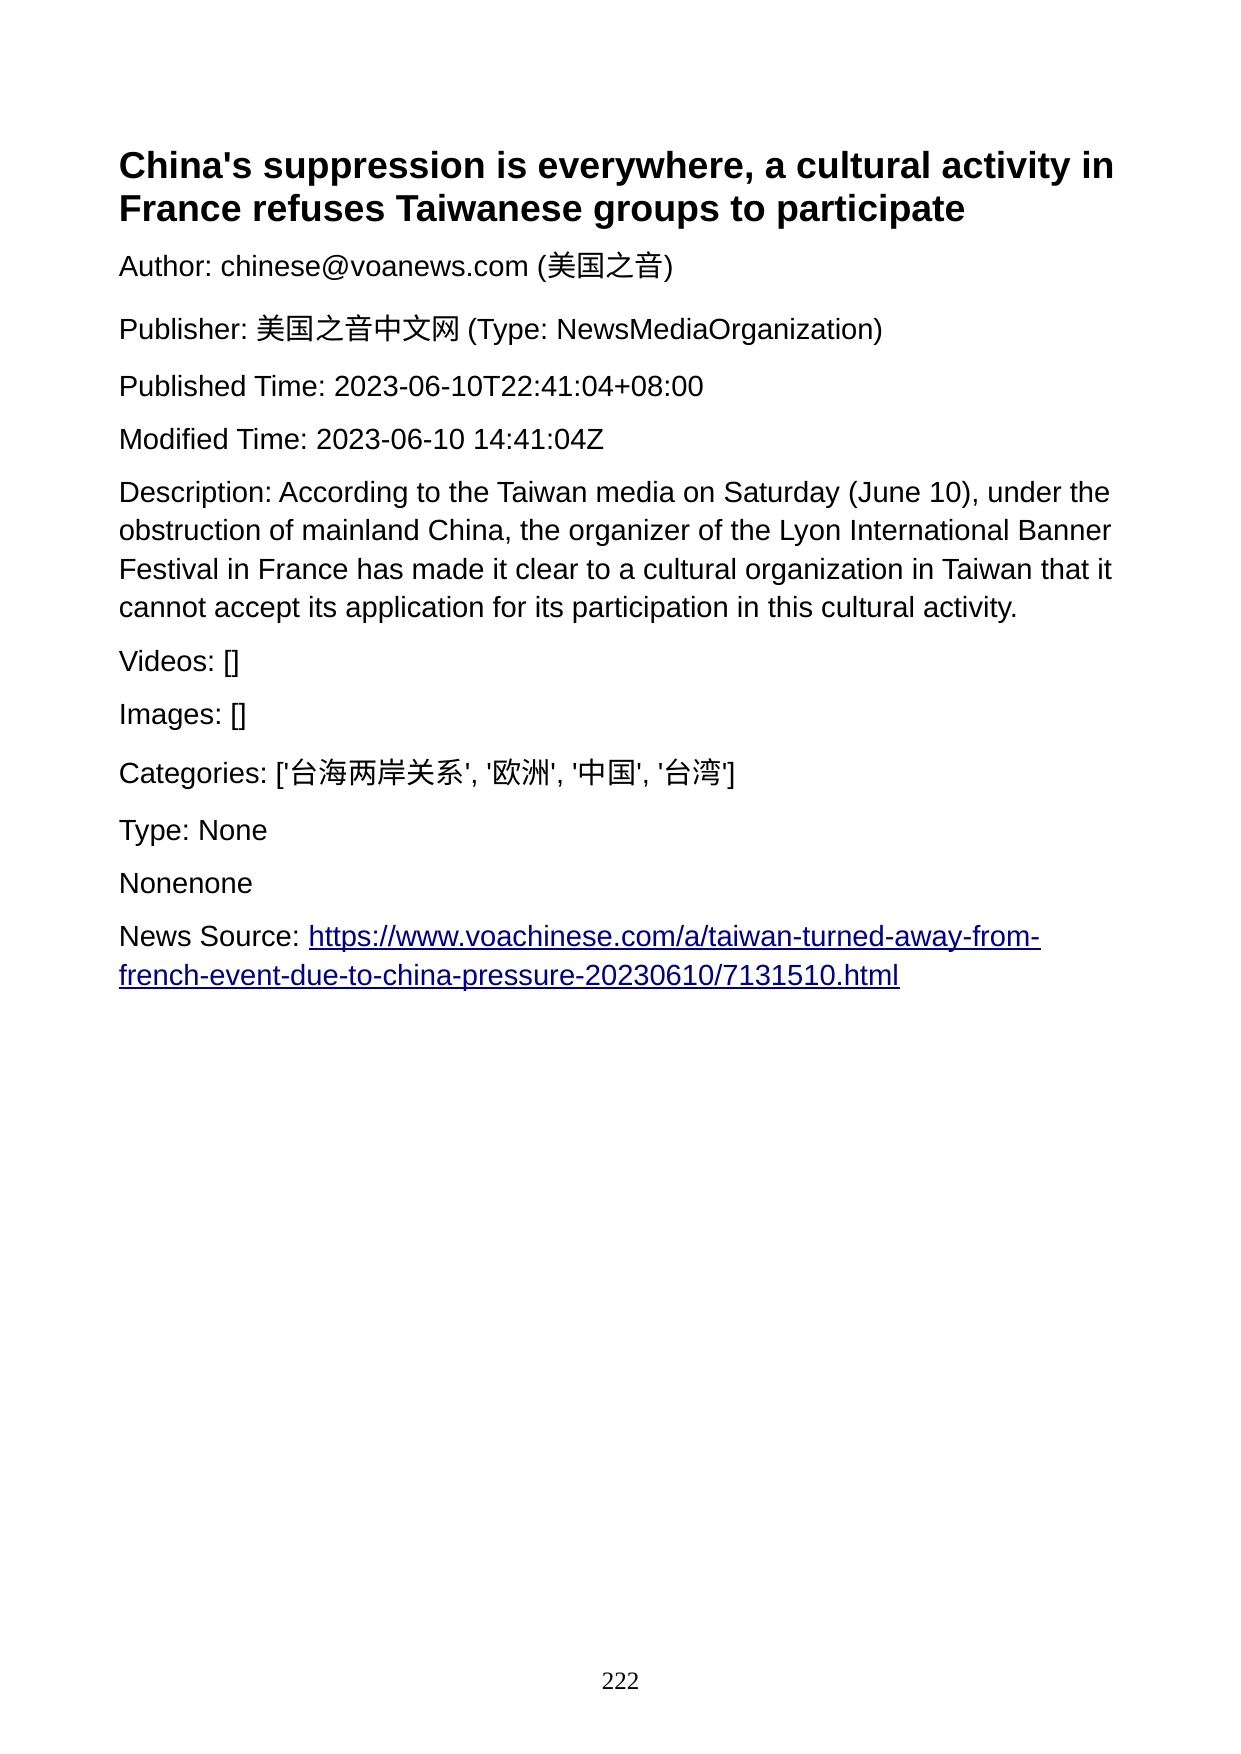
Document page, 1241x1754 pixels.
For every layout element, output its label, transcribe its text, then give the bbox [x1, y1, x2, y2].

text Description: According to the Taiwan media on Saturday (June 10), under the obstruction of mainland China, the organizer of the Lyon International Banner Festival in France has made it clear to a cultural organization in Taiwan that it cannot accept its application for its participation in this cultural activity. [118, 475, 1122, 624]
text Categories: ['台海两岸关系', '欧洲', '中国', '台湾'] [118, 750, 1122, 792]
text Published Time: 2023-06-10T22:41:04+08:00 [118, 368, 1122, 402]
subtitle China's suppression is everywhere, a cultural activity in France refuses Taiwanese groups to participate [118, 143, 1122, 230]
text Videos: [] [118, 643, 1122, 677]
text Publisher: 美国之音中文网 (Type: NewsMediaOrganization) [118, 305, 1122, 348]
text Type: None [118, 813, 1122, 846]
text Modified Time: 2023-06-10 14:41:04Z [118, 422, 1122, 455]
text News Source: https://www.voachinese.com/a/taiwan-turned-away-from-french-event-due-to-china-pressure-20230610/7131510.html [118, 919, 1122, 991]
text Author: chinese@voanews.com (美国之音) [118, 242, 1122, 284]
text Nonenone [118, 866, 1122, 899]
text Images: [] [118, 697, 1122, 730]
